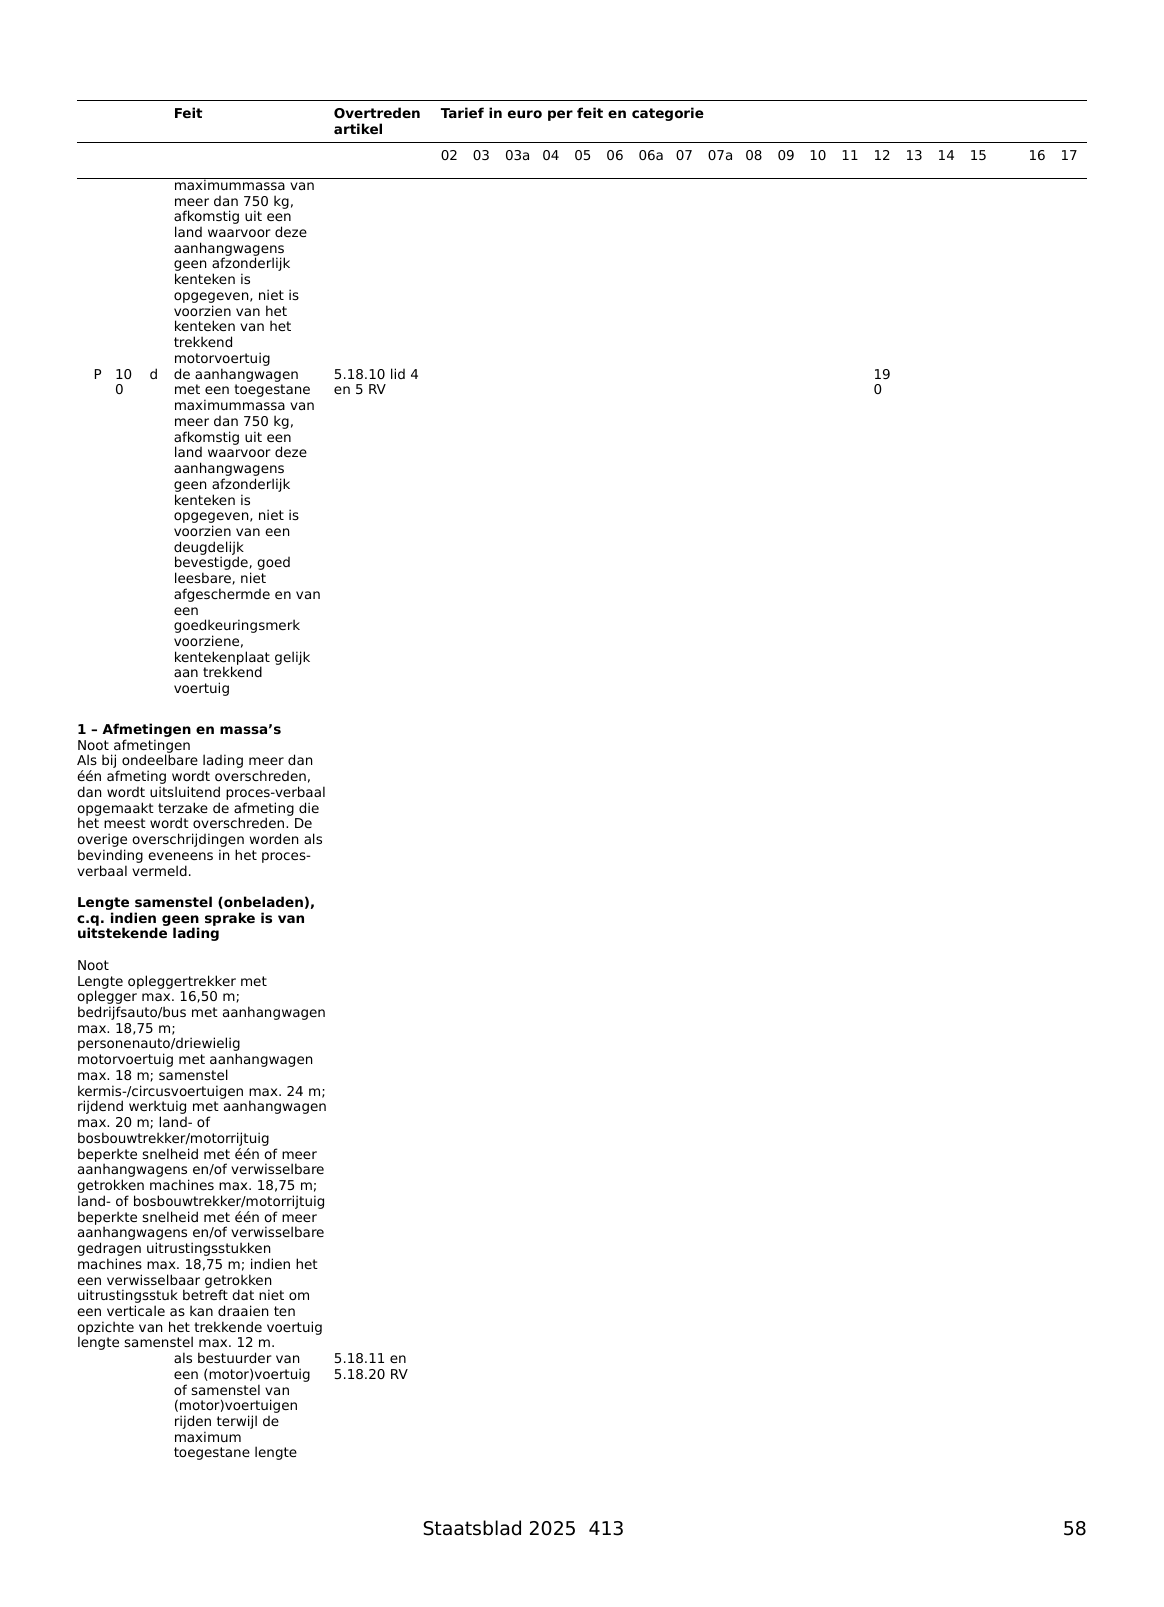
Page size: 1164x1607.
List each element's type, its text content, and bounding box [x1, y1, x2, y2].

table_cell [82, 179, 87, 366]
table_header [144, 101, 162, 142]
table_cell [435, 722, 467, 737]
table_cell [899, 722, 931, 737]
table_cell [632, 366, 670, 697]
table_cell [162, 179, 167, 366]
table_cell [835, 974, 867, 1351]
table_cell [162, 697, 167, 722]
table_cell [771, 366, 803, 697]
table_cell [632, 738, 670, 879]
table_cell [739, 879, 771, 895]
table_cell [499, 697, 536, 722]
table_cell 5.18.11 en 5.18.20 RV [328, 1351, 434, 1461]
table_cell [739, 366, 771, 697]
table_cell [670, 738, 702, 879]
table_cell [899, 895, 931, 942]
table_cell [88, 179, 109, 366]
table_cell 02 [435, 143, 467, 178]
table_cell 10 [803, 143, 835, 178]
table_cell [899, 958, 931, 973]
table_cell [568, 879, 600, 895]
table_cell [632, 879, 670, 895]
table_cell [803, 895, 835, 942]
table_cell [931, 895, 963, 942]
table_cell 5.18.10 lid 4 en 5 RV [328, 366, 434, 697]
table_cell [771, 942, 803, 958]
table_cell [536, 179, 568, 366]
table_cell [899, 697, 931, 722]
table_cell [600, 1351, 632, 1461]
table_cell [771, 738, 803, 879]
table_cell [964, 697, 1022, 722]
table_cell [162, 366, 167, 697]
table_cell [835, 179, 867, 366]
table_header Overtreden artikel [328, 101, 434, 142]
table_cell 100 [109, 366, 143, 697]
table_cell [499, 942, 536, 958]
table_cell [670, 895, 702, 942]
table_cell [771, 958, 803, 973]
table_cell [1022, 942, 1054, 958]
table_cell [803, 722, 835, 737]
table_cell 06a [632, 143, 670, 178]
table_cell [435, 958, 467, 973]
table_cell [771, 697, 803, 722]
table_cell [964, 366, 1022, 697]
table_cell [931, 974, 963, 1351]
table_cell [931, 1351, 963, 1461]
table_cell [77, 942, 328, 958]
table_cell [536, 942, 568, 958]
table_cell [568, 722, 600, 737]
table_cell [467, 366, 499, 697]
table_cell [536, 738, 568, 879]
table_cell [771, 1351, 803, 1461]
table_cell [568, 366, 600, 697]
table_cell [803, 366, 835, 697]
table_cell [328, 722, 434, 737]
table_cell [1054, 697, 1087, 722]
table_cell [632, 1351, 670, 1461]
table_cell [162, 143, 167, 178]
table_cell [771, 974, 803, 1351]
table_cell [600, 697, 632, 722]
table_cell [702, 958, 739, 973]
table_cell [467, 879, 499, 895]
table_cell 03a [499, 143, 536, 178]
table_cell [467, 895, 499, 942]
table_cell [1054, 722, 1087, 737]
table_cell [467, 738, 499, 879]
table_cell [536, 879, 568, 895]
table_cell 12 [868, 143, 899, 178]
table_cell [931, 879, 963, 895]
table_cell [328, 895, 434, 942]
table_cell [739, 958, 771, 973]
table_cell [1022, 879, 1054, 895]
table_cell [771, 879, 803, 895]
table_cell [632, 974, 670, 1351]
table_cell [328, 958, 434, 973]
table_cell [568, 697, 600, 722]
table_cell [1054, 366, 1087, 697]
table_cell [77, 366, 82, 697]
table_cell 14 [931, 143, 963, 178]
table_cell [739, 738, 771, 879]
table_cell [499, 179, 536, 366]
table_cell [82, 697, 87, 722]
table_cell [568, 1351, 600, 1461]
table_cell [82, 143, 87, 178]
table_cell [1022, 1351, 1054, 1461]
table_cell [499, 1351, 536, 1461]
table_cell [600, 942, 632, 958]
table_cell [835, 697, 867, 722]
table_cell [702, 738, 739, 879]
table_cell [835, 366, 867, 697]
table_cell [771, 179, 803, 366]
table_cell [144, 179, 162, 366]
table_cell [931, 697, 963, 722]
table_cell [77, 179, 82, 366]
table_cell [435, 879, 467, 895]
table_cell [499, 958, 536, 973]
table_cell [739, 722, 771, 737]
table_cell [739, 1351, 771, 1461]
table_cell [88, 697, 109, 722]
table_cell [702, 366, 739, 697]
table_cell 190 [868, 366, 899, 697]
table_cell [600, 722, 632, 737]
table_cell [1054, 958, 1087, 973]
table_cell [632, 697, 670, 722]
table_cell Noot [77, 958, 328, 973]
table_cell [1054, 1351, 1087, 1461]
table_cell [162, 1351, 167, 1461]
table_cell [899, 974, 931, 1351]
table_cell [328, 974, 434, 1351]
table_cell [632, 958, 670, 973]
table_cell Lengte samenstel (onbeladen), c.q. indien geen sprake is van uitstekende lading [77, 895, 328, 942]
table_cell [964, 1351, 1022, 1461]
table_cell [931, 179, 963, 366]
table_cell [77, 697, 82, 722]
table_header Tarief in euro per feit en categorie [435, 101, 1054, 142]
table_cell [82, 366, 87, 697]
table_cell [328, 879, 434, 895]
table_cell 1 – Afmetingen en massa’s [77, 722, 328, 737]
table_cell [1022, 722, 1054, 737]
table_cell [600, 366, 632, 697]
table_cell [600, 974, 632, 1351]
table_cell [868, 895, 899, 942]
table_cell [536, 366, 568, 697]
table_cell [803, 942, 835, 958]
table_header [162, 101, 167, 142]
table_cell [868, 738, 899, 879]
table_cell 03 [467, 143, 499, 178]
table_cell [803, 1351, 835, 1461]
table_cell [868, 879, 899, 895]
table_cell [835, 895, 867, 942]
table_cell [328, 738, 434, 879]
table_header [109, 101, 143, 142]
table_cell [435, 1351, 467, 1461]
table_cell [88, 143, 109, 178]
table_cell [739, 697, 771, 722]
table_cell [670, 942, 702, 958]
table_cell [536, 722, 568, 737]
table_cell [536, 1351, 568, 1461]
table_cell d [144, 366, 162, 697]
table_cell [702, 974, 739, 1351]
table_cell [835, 958, 867, 973]
table_cell [435, 697, 467, 722]
table_cell [632, 179, 670, 366]
table_cell [803, 738, 835, 879]
table_cell [670, 722, 702, 737]
table_cell [467, 942, 499, 958]
table_cell [670, 179, 702, 366]
table_cell [1022, 697, 1054, 722]
table_cell [632, 942, 670, 958]
table_cell [467, 1351, 499, 1461]
table_header [82, 101, 87, 142]
table_cell [964, 722, 1022, 737]
table_cell [435, 366, 467, 697]
table_cell [467, 697, 499, 722]
table_cell [82, 1351, 87, 1461]
table_cell 04 [536, 143, 568, 178]
table_cell [1054, 942, 1087, 958]
table_cell [467, 974, 499, 1351]
table_cell [739, 895, 771, 942]
table_cell [568, 738, 600, 879]
table_cell [536, 895, 568, 942]
table_cell [899, 942, 931, 958]
table_cell [1022, 895, 1054, 942]
table_cell [931, 738, 963, 879]
table_cell [88, 1351, 109, 1461]
table_cell [702, 942, 739, 958]
table_cell [467, 179, 499, 366]
table_cell [109, 143, 143, 178]
table_cell 07a [702, 143, 739, 178]
table_cell [803, 879, 835, 895]
table_header [88, 101, 109, 142]
table_cell 13 [899, 143, 931, 178]
table_cell 11 [835, 143, 867, 178]
table_cell 17 [1054, 143, 1087, 178]
table_cell 09 [771, 143, 803, 178]
table_cell [499, 879, 536, 895]
table_cell [1022, 974, 1054, 1351]
table_cell [435, 974, 467, 1351]
table_cell [568, 895, 600, 942]
table_cell [435, 895, 467, 942]
table_cell 07 [670, 143, 702, 178]
table_cell [803, 974, 835, 1351]
table_cell [328, 942, 434, 958]
table_cell [632, 722, 670, 737]
table_cell [702, 1351, 739, 1461]
table_cell [670, 974, 702, 1351]
table_cell [868, 1351, 899, 1461]
table_cell [77, 1351, 82, 1461]
table_cell [1054, 895, 1087, 942]
table_cell [467, 722, 499, 737]
table_cell [803, 697, 835, 722]
table_cell [600, 179, 632, 366]
table_cell [568, 942, 600, 958]
table_header [1054, 101, 1087, 142]
table_cell Lengte opleggertrekker met oplegger max. 16,50 m; bedrijfsauto/bus met aanhangwagen max. 18,75 m; personenauto/driewielig motorvoertuig met aanhangwagen max. 18 m; samenstel kermis-/circusvoertuigen max. 24 m; rijdend werktuig met aanhangwagen max. 20 m; land- of bosbouwtrekker/motorrijtuig beperkte snelheid met één of meer aanhangwagens en/of verwisselbare getrokken machines max. 18,75 m; land- of bosbouwtrekker/motorrijtuig beperkte snelheid met één of meer aanhangwagens en/of verwisselbare gedragen uitrustingsstukken machines max. 18,75 m; indien het een verwisselbaar getrokken uitrustingsstuk betreft dat niet om een verticale as kan draaien ten opzichte van het trekkende voertuig lengte samenstel max. 12 m. [77, 974, 328, 1351]
table_cell [328, 697, 434, 722]
table_cell P [88, 366, 109, 697]
table_cell [499, 974, 536, 1351]
table_cell [964, 179, 1022, 366]
table_cell [499, 366, 536, 697]
table_cell [964, 738, 1022, 879]
table_cell [868, 942, 899, 958]
table_cell [964, 974, 1022, 1351]
table_cell [632, 895, 670, 942]
table_cell [868, 958, 899, 973]
table_cell [964, 879, 1022, 895]
table_cell [670, 1351, 702, 1461]
table_cell [168, 143, 328, 178]
table_cell [771, 722, 803, 737]
table_cell [868, 179, 899, 366]
table_cell [109, 697, 143, 722]
table_cell [702, 697, 739, 722]
table_cell 08 [739, 143, 771, 178]
table_cell 05 [568, 143, 600, 178]
table_cell [109, 1351, 143, 1461]
table_cell [670, 879, 702, 895]
table_cell [739, 942, 771, 958]
table_cell [964, 958, 1022, 973]
table_cell als bestuurder van een (motor)voertuig of samenstel van (motor)voertuigen rijden terwijl de maximum toegestane lengte [168, 1351, 328, 1461]
table_cell [1022, 366, 1054, 697]
table_cell [835, 738, 867, 879]
table_cell [600, 895, 632, 942]
table_cell de aanhangwagen met een toegestane maximummassa van meer dan 750 kg, afkomstig uit een land waarvoor deze aanhangwagens geen afzonderlijk kenteken is opgegeven, niet is voorzien van een deugdelijk bevestigde, goed leesbare, niet afgeschermde en van een goedkeuringsmerk voorziene, kentekenplaat gelijk aan trekkend voertuig [168, 366, 328, 697]
table_cell 15 [964, 143, 1022, 178]
table_cell 16 [1022, 143, 1054, 178]
table_cell [1022, 179, 1054, 366]
table_cell [702, 895, 739, 942]
table_cell [536, 697, 568, 722]
table_header Feit [168, 101, 328, 142]
table_cell [1054, 879, 1087, 895]
table_cell [964, 942, 1022, 958]
table_cell [600, 738, 632, 879]
table_cell [600, 879, 632, 895]
table_cell [77, 143, 82, 178]
table_cell [899, 366, 931, 697]
table_cell [868, 722, 899, 737]
table_cell [168, 697, 328, 722]
table_cell [600, 958, 632, 973]
table_cell [435, 179, 467, 366]
table_cell [144, 697, 162, 722]
table_header [77, 101, 82, 142]
table_cell [467, 958, 499, 973]
table_cell [1054, 974, 1087, 1351]
table_cell [739, 974, 771, 1351]
table_cell [702, 879, 739, 895]
table_cell [1054, 179, 1087, 366]
table_cell [1022, 738, 1054, 879]
table_cell [328, 179, 434, 366]
table_cell [435, 738, 467, 879]
table_cell [568, 974, 600, 1351]
table_cell [739, 179, 771, 366]
table_cell [568, 179, 600, 366]
table_cell [835, 879, 867, 895]
table_cell Noot afmetingen Als bij ondeelbare lading meer dan één afmeting wordt overschreden, dan wordt uitsluitend proces-verbaal opgemaakt terzake de afmeting die het meest wordt overschreden. De overige overschrijdingen worden als bevinding eveneens in het proces-verbaal vermeld. [77, 738, 328, 879]
table_cell [931, 366, 963, 697]
table_cell [931, 942, 963, 958]
table_cell [109, 179, 143, 366]
table_cell [899, 1351, 931, 1461]
table_cell [670, 366, 702, 697]
table_cell [835, 942, 867, 958]
table_cell [868, 697, 899, 722]
table_cell [499, 738, 536, 879]
table_cell [328, 143, 434, 178]
table_cell [835, 1351, 867, 1461]
table_cell 06 [600, 143, 632, 178]
table_cell [568, 958, 600, 973]
table_cell [771, 895, 803, 942]
table_cell [803, 179, 835, 366]
table_cell [702, 722, 739, 737]
table_cell [499, 722, 536, 737]
table_cell [899, 738, 931, 879]
table_cell [144, 1351, 162, 1461]
table_cell [670, 958, 702, 973]
table_cell [144, 143, 162, 178]
table_cell [536, 974, 568, 1351]
table_cell [77, 879, 328, 895]
table_cell [435, 942, 467, 958]
table_cell [835, 722, 867, 737]
table_cell [1054, 738, 1087, 879]
table_cell [931, 722, 963, 737]
table_cell [670, 697, 702, 722]
table_cell [899, 879, 931, 895]
table_cell [868, 974, 899, 1351]
table_cell [1022, 958, 1054, 973]
table_cell [803, 958, 835, 973]
table_cell [899, 179, 931, 366]
table_cell maximummassa van meer dan 750 kg, afkomstig uit een land waarvoor deze aanhangwagens geen afzonderlijk kenteken is opgegeven, niet is voorzien van het kenteken van het trekkend motorvoertuig [168, 179, 328, 366]
table_cell [536, 958, 568, 973]
table_cell [702, 179, 739, 366]
table_cell [964, 895, 1022, 942]
table_cell [499, 895, 536, 942]
table_cell [931, 958, 963, 973]
